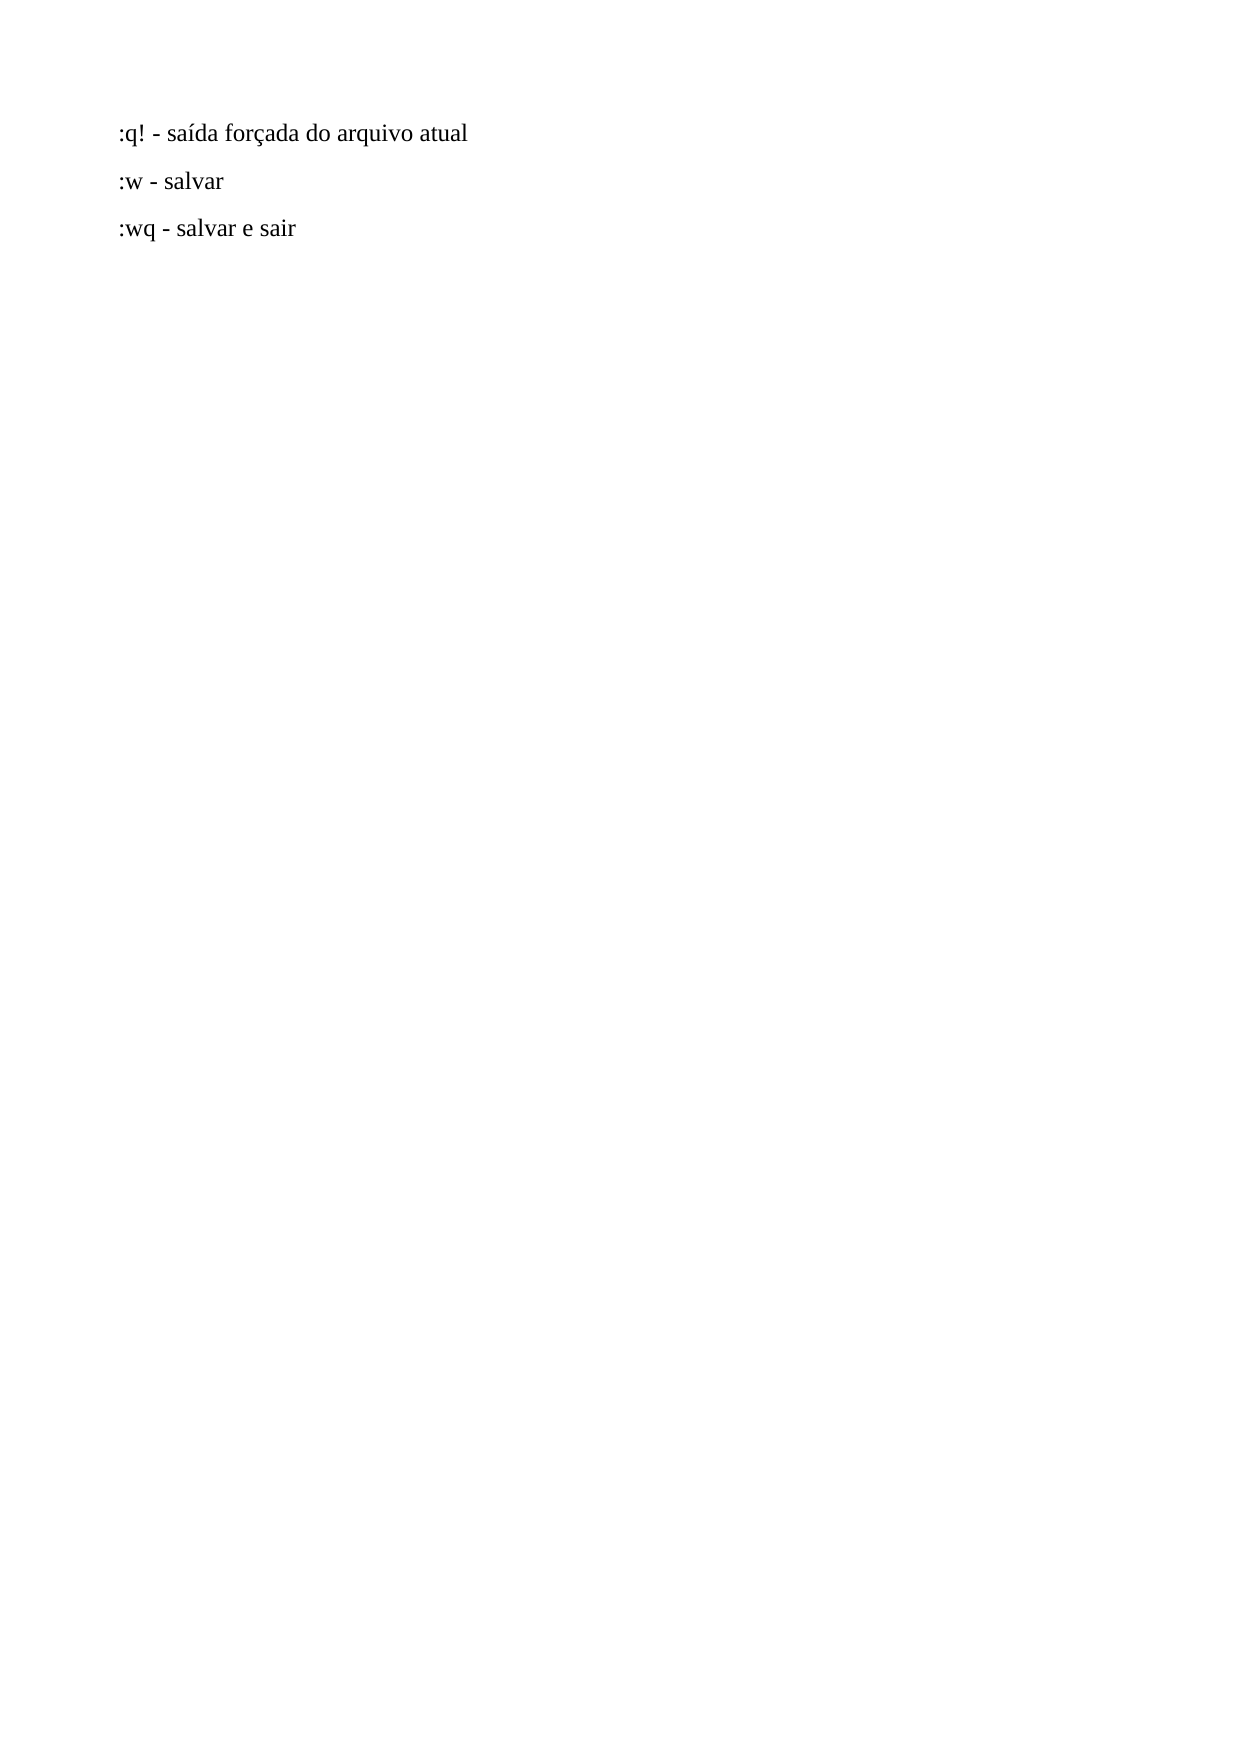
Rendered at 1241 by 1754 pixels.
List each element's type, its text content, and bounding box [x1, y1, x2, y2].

text :q! - saída forçada do arquivo atual [118, 118, 1122, 147]
text :wq - salvar e sair [118, 213, 1122, 242]
text :w - salvar [118, 166, 1122, 194]
